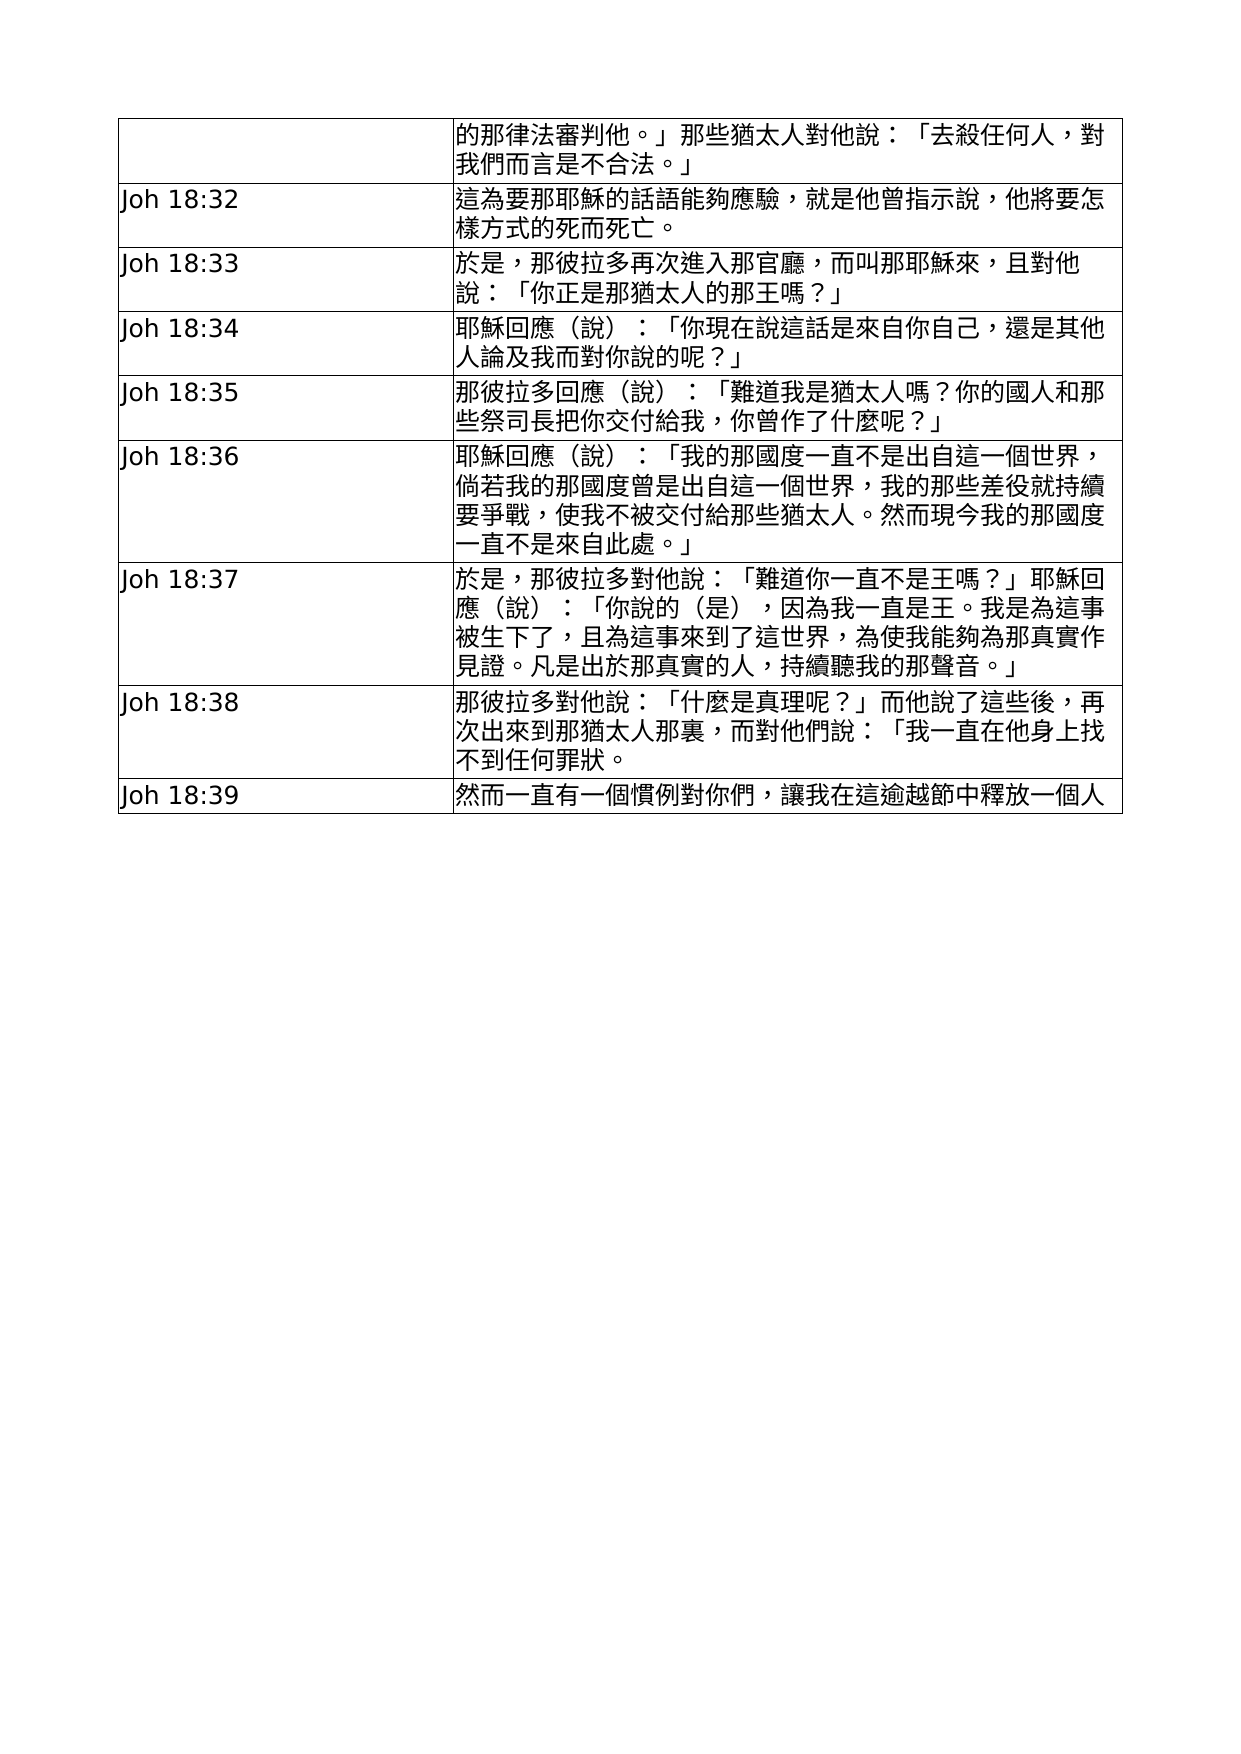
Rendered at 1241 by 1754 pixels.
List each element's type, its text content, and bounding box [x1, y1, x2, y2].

table_cell 耶穌回應（說）：「我的那國度一直不是出自這一個世界，倘若我的那國度曾是出自這一個世界，我的那些差役就持續要爭戰，使我不被交付給那些猶太人。然而現今我的那國度一直不是來自此處。」 [454, 441, 1122, 562]
table_cell 那彼拉多對他說：「什麼是真理呢？」而他說了這些後，再次出來到那猶太人那裏，而對他們說：「我一直在他身上找不到任何罪狀。 [454, 686, 1122, 778]
table_cell 這為要那耶穌的話語能夠應驗，就是他曾指示說，他將要怎樣方式的死而死亡。 [454, 184, 1122, 247]
table_cell Joh 18:39 [119, 779, 453, 813]
table_cell 耶穌回應（說）：「你現在說這話是來自你自己，還是其他人論及我而對你說的呢？」 [454, 312, 1122, 375]
table_cell 於是，那彼拉多再次進入那官廳，而叫那耶穌來，且對他說：「你正是那猶太人的那王嗎？」 [454, 248, 1122, 311]
table_cell [119, 119, 453, 182]
table_cell Joh 18:33 [119, 248, 453, 311]
table_cell 然而一直有一個慣例對你們，讓我在這逾越節中釋放一個人 [454, 779, 1122, 813]
table_cell Joh 18:34 [119, 312, 453, 375]
table_cell Joh 18:38 [119, 686, 453, 778]
table_cell Joh 18:37 [119, 563, 453, 685]
table_cell Joh 18:35 [119, 376, 453, 439]
table_cell Joh 18:32 [119, 184, 453, 247]
table_cell 的那律法審判他。」那些猶太人對他說：「去殺任何人，對我們而言是不合法。」 [454, 119, 1122, 182]
table_cell Joh 18:36 [119, 441, 453, 562]
table_cell 於是，那彼拉多對他說：「難道你一直不是王嗎？」耶穌回應（說）：「你說的（是），因為我一直是王。我是為這事被生下了，且為這事來到了這世界，為使我能夠為那真實作見證。凡是出於那真實的人，持續聽我的那聲音。」 [454, 563, 1122, 685]
table_cell 那彼拉多回應（說）：「難道我是猶太人嗎？你的國人和那些祭司長把你交付給我，你曾作了什麼呢？」 [454, 376, 1122, 439]
